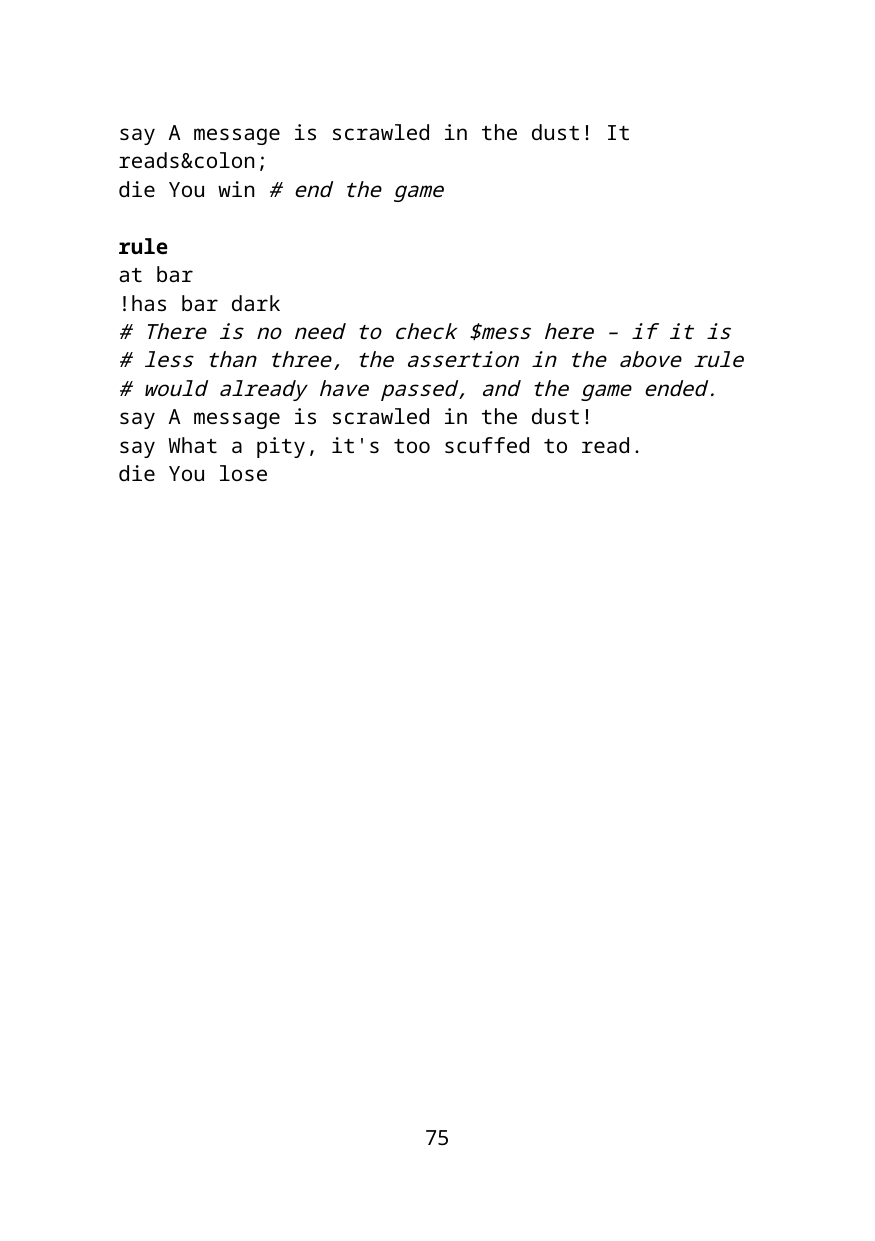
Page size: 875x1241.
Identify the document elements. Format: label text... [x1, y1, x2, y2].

text rule [118, 232, 756, 260]
text say What a pity, it's too scuffed to read. [118, 431, 756, 459]
text # would already have passed, and the game ended. [118, 374, 756, 402]
text # There is no need to check $mess here – if it is [118, 317, 756, 346]
text die You lose [118, 459, 756, 488]
text say A message is scrawled in the dust! It reads&colon; [118, 118, 756, 175]
text # less than three, the assertion in the above rule [118, 346, 756, 374]
text at bar [118, 260, 756, 289]
text die You win # end the game [118, 175, 756, 203]
text say A message is scrawled in the dust! [118, 402, 756, 431]
text !has bar dark [118, 289, 756, 317]
